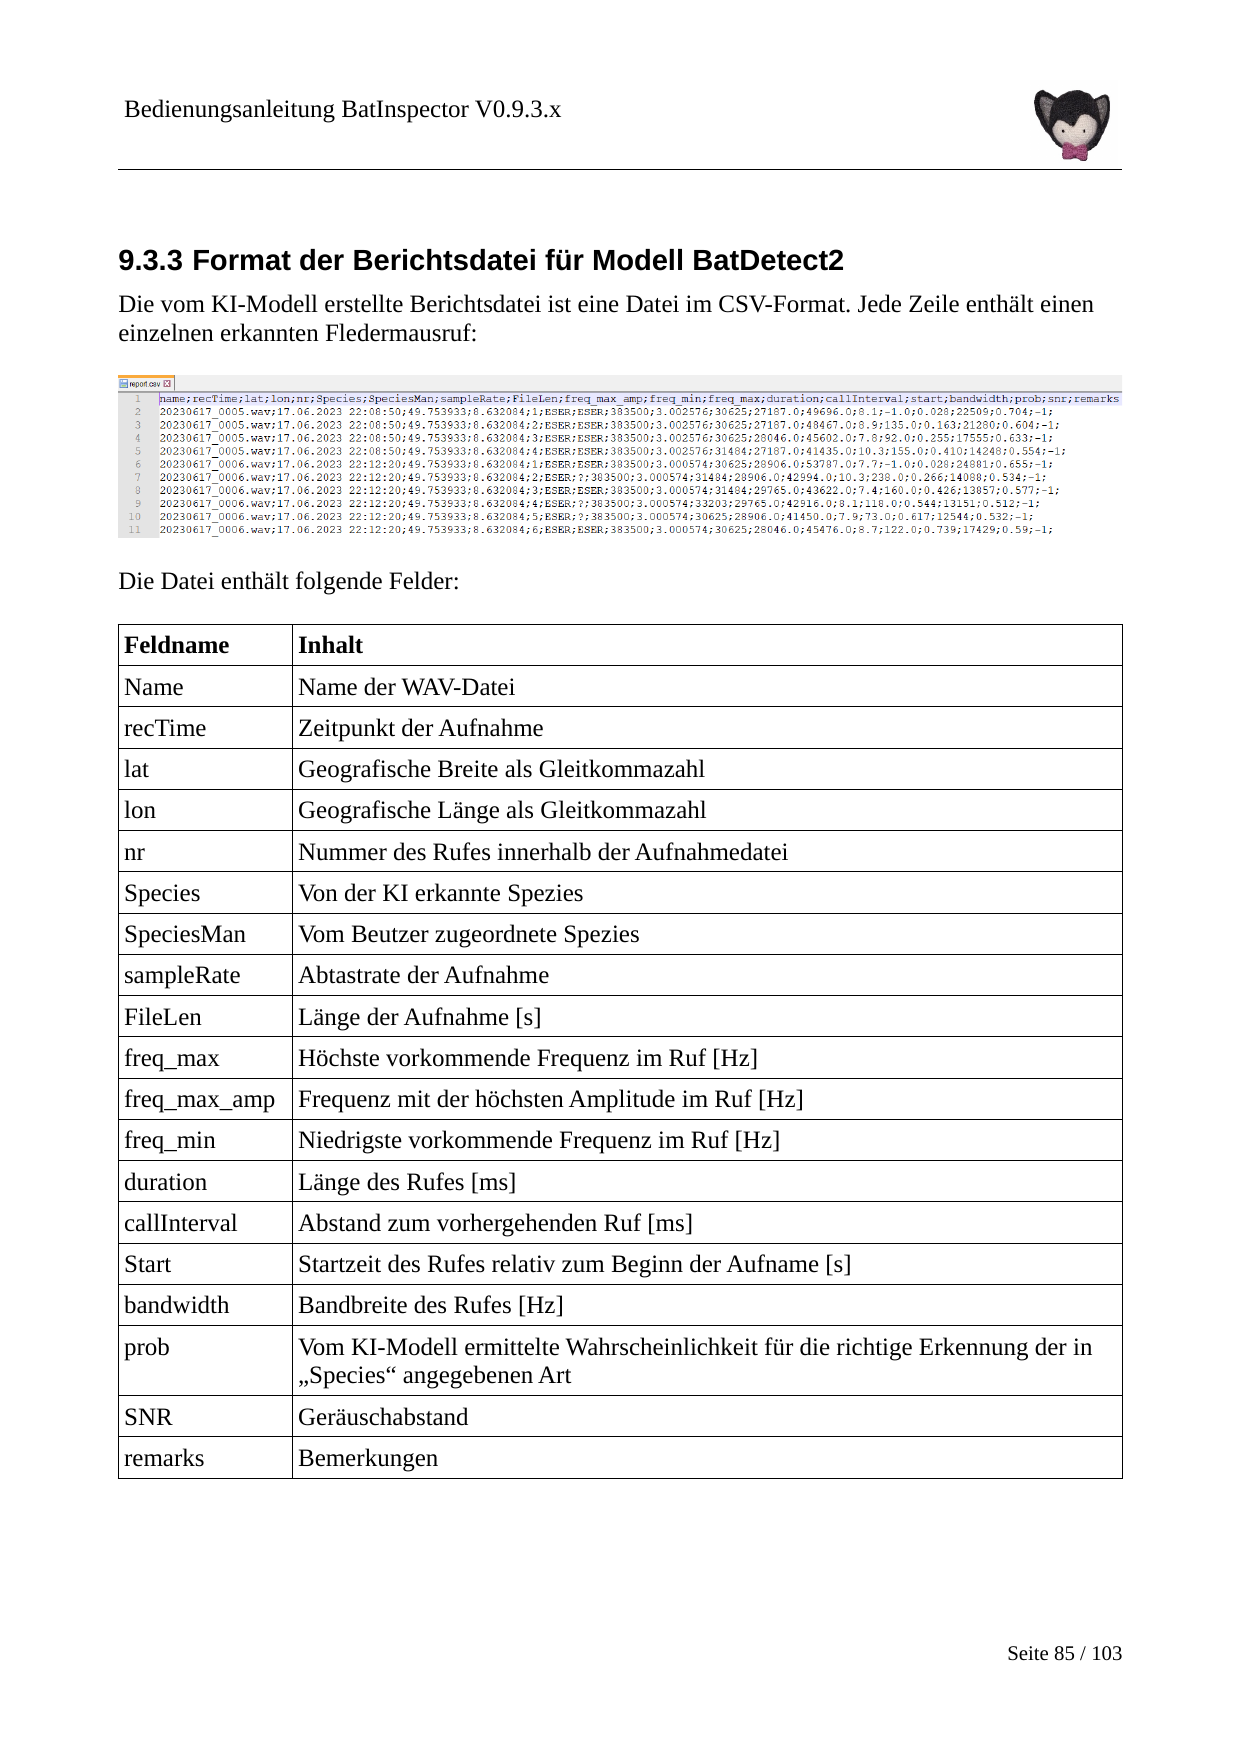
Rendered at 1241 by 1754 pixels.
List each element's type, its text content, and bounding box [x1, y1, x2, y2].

table_cell Geografische Länge als Gleitkommazahl [293, 790, 1122, 830]
table_cell sampleRate [119, 955, 292, 995]
table_cell Geografische Breite als Gleitkommazahl [293, 749, 1122, 789]
table_cell Höchste vorkommende Frequenz im Ruf [Hz] [293, 1037, 1122, 1077]
table_cell callInterval [119, 1202, 292, 1242]
table_cell freq_max [119, 1037, 292, 1077]
table_cell duration [119, 1161, 292, 1201]
table_cell Name [119, 666, 292, 706]
table_cell recTime [119, 707, 292, 747]
table_cell SNR [119, 1396, 292, 1436]
table_cell SpeciesMan [119, 914, 292, 954]
table_cell Vom KI-Modell ermittelte Wahrscheinlichkeit für die richtige Erkennung der in „Species“ angegebenen Art [293, 1326, 1122, 1395]
table_cell freq_max_amp [119, 1079, 292, 1119]
table_cell lat [119, 749, 292, 789]
table_cell Bemerkungen [293, 1437, 1122, 1477]
table_cell Species [119, 872, 292, 912]
table_cell Nummer des Rufes innerhalb der Aufnahmedatei [293, 831, 1122, 871]
table_cell Abstand zum vorhergehenden Ruf [ms] [293, 1202, 1122, 1242]
table_cell Geräuschabstand [293, 1396, 1122, 1436]
table_cell nr [119, 831, 292, 871]
table_cell freq_min [119, 1120, 292, 1160]
table_cell Niedrigste vorkommende Frequenz im Ruf [Hz] [293, 1120, 1122, 1160]
table_cell Name der WAV-Datei [293, 666, 1122, 706]
table_cell Abtastrate der Aufnahme [293, 955, 1122, 995]
table_cell remarks [119, 1437, 292, 1477]
table_cell Von der KI erkannte Spezies [293, 872, 1122, 912]
picture [1030, 80, 1119, 169]
table_header Feldname [119, 625, 292, 665]
table_cell Vom Beutzer zugeordnete Spezies [293, 914, 1122, 954]
table_cell Zeitpunkt der Aufnahme [293, 707, 1122, 747]
table_cell prob [119, 1326, 292, 1395]
table_cell Bandbreite des Rufes [Hz] [293, 1285, 1122, 1325]
text Die Datei enthält folgende Felder: [118, 566, 1122, 595]
table_cell FileLen [119, 996, 292, 1036]
text Die vom KI-Modell erstellte Berichtsdatei ist eine Datei im CSV-Format. Jede Zeile enthält einen einzelnen erkannten Fledermausruf: [118, 289, 1122, 346]
table_cell bandwidth [119, 1285, 292, 1325]
table_cell Frequenz mit der höchsten Amplitude im Ruf [Hz] [293, 1079, 1122, 1119]
picture [118, 375, 1123, 538]
table_cell lon [119, 790, 292, 830]
subtitle Format der Berichtsdatei für Modell BatDetect2 [118, 243, 1122, 276]
table_cell Länge des Rufes [ms] [293, 1161, 1122, 1201]
table_header Inhalt [293, 625, 1122, 665]
table_cell Länge der Aufnahme [s] [293, 996, 1122, 1036]
table_cell Start [119, 1244, 292, 1284]
table_cell Startzeit des Rufes relativ zum Beginn der Aufname [s] [293, 1244, 1122, 1284]
